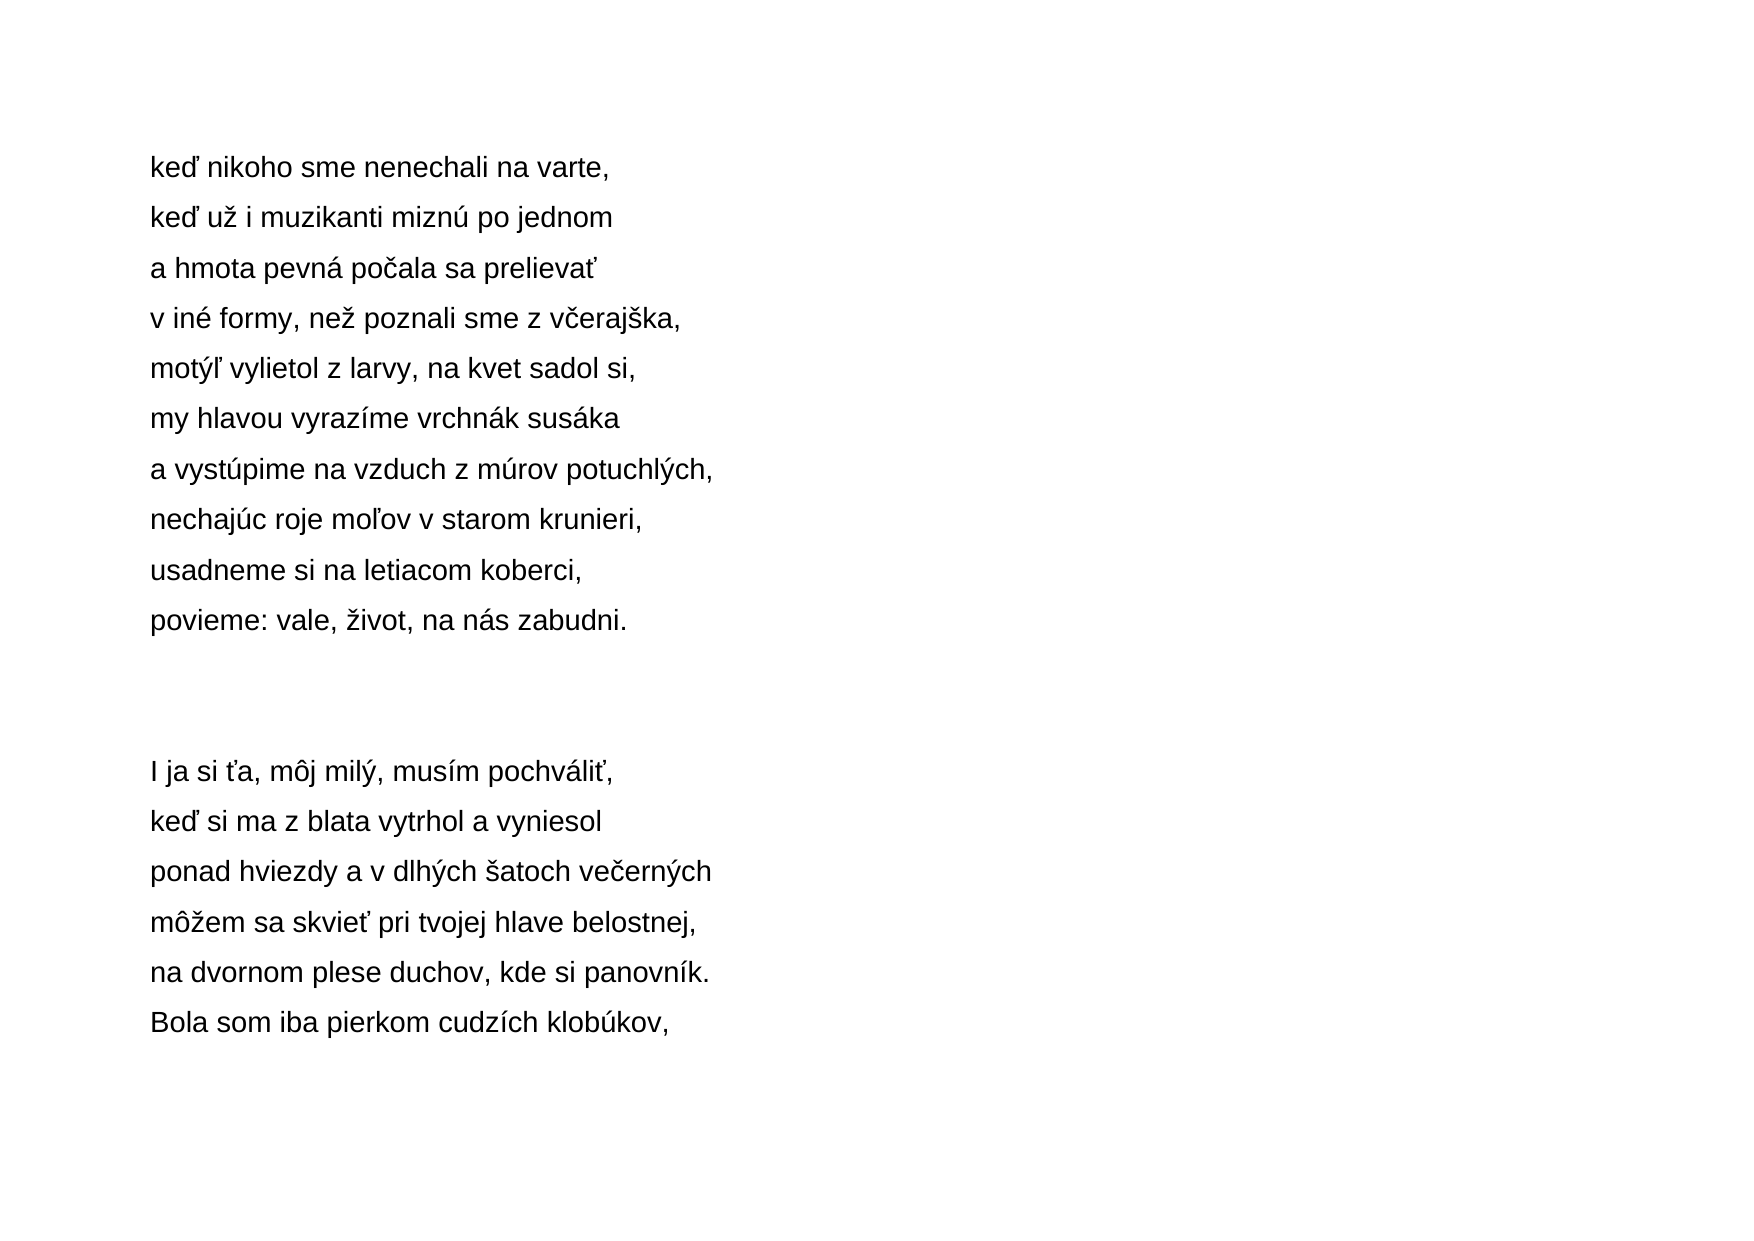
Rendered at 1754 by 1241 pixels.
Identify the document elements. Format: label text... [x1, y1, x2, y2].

text a hmota pevná počala sa prelievať [150, 251, 1242, 284]
text a vystúpime na vzduch z múrov potuchlých, [150, 452, 1242, 485]
text keď si ma z blata vytrhol a vyniesol [150, 804, 1242, 838]
text motýľ vylietol z larvy, na kvet sadol si, [150, 351, 1242, 385]
text nechajúc roje moľov v starom krunieri, [150, 502, 1242, 536]
text keď nikoho sme nenechali na varte, [150, 150, 1242, 183]
text ponad hviezdy a v dlhých šatoch večerných [150, 854, 1242, 888]
text v iné formy, než poznali sme z včerajška, [150, 301, 1242, 334]
text povieme: vale, život, na nás zabudni. [150, 603, 1242, 636]
text usadneme si na letiacom koberci, [150, 552, 1242, 586]
text I ja si ťa, môj milý, musím pochváliť, [150, 754, 1242, 787]
text môžem sa skvieť pri tvojej hlave belostnej, [150, 905, 1242, 938]
text my hlavou vyrazíme vrchnák susáka [150, 402, 1242, 435]
text na dvornom plese duchov, kde si panovník. [150, 955, 1242, 988]
text keď už i muzikanti miznú po jednom [150, 200, 1242, 234]
text Bola som iba pierkom cudzích klobúkov, [150, 1005, 1242, 1039]
